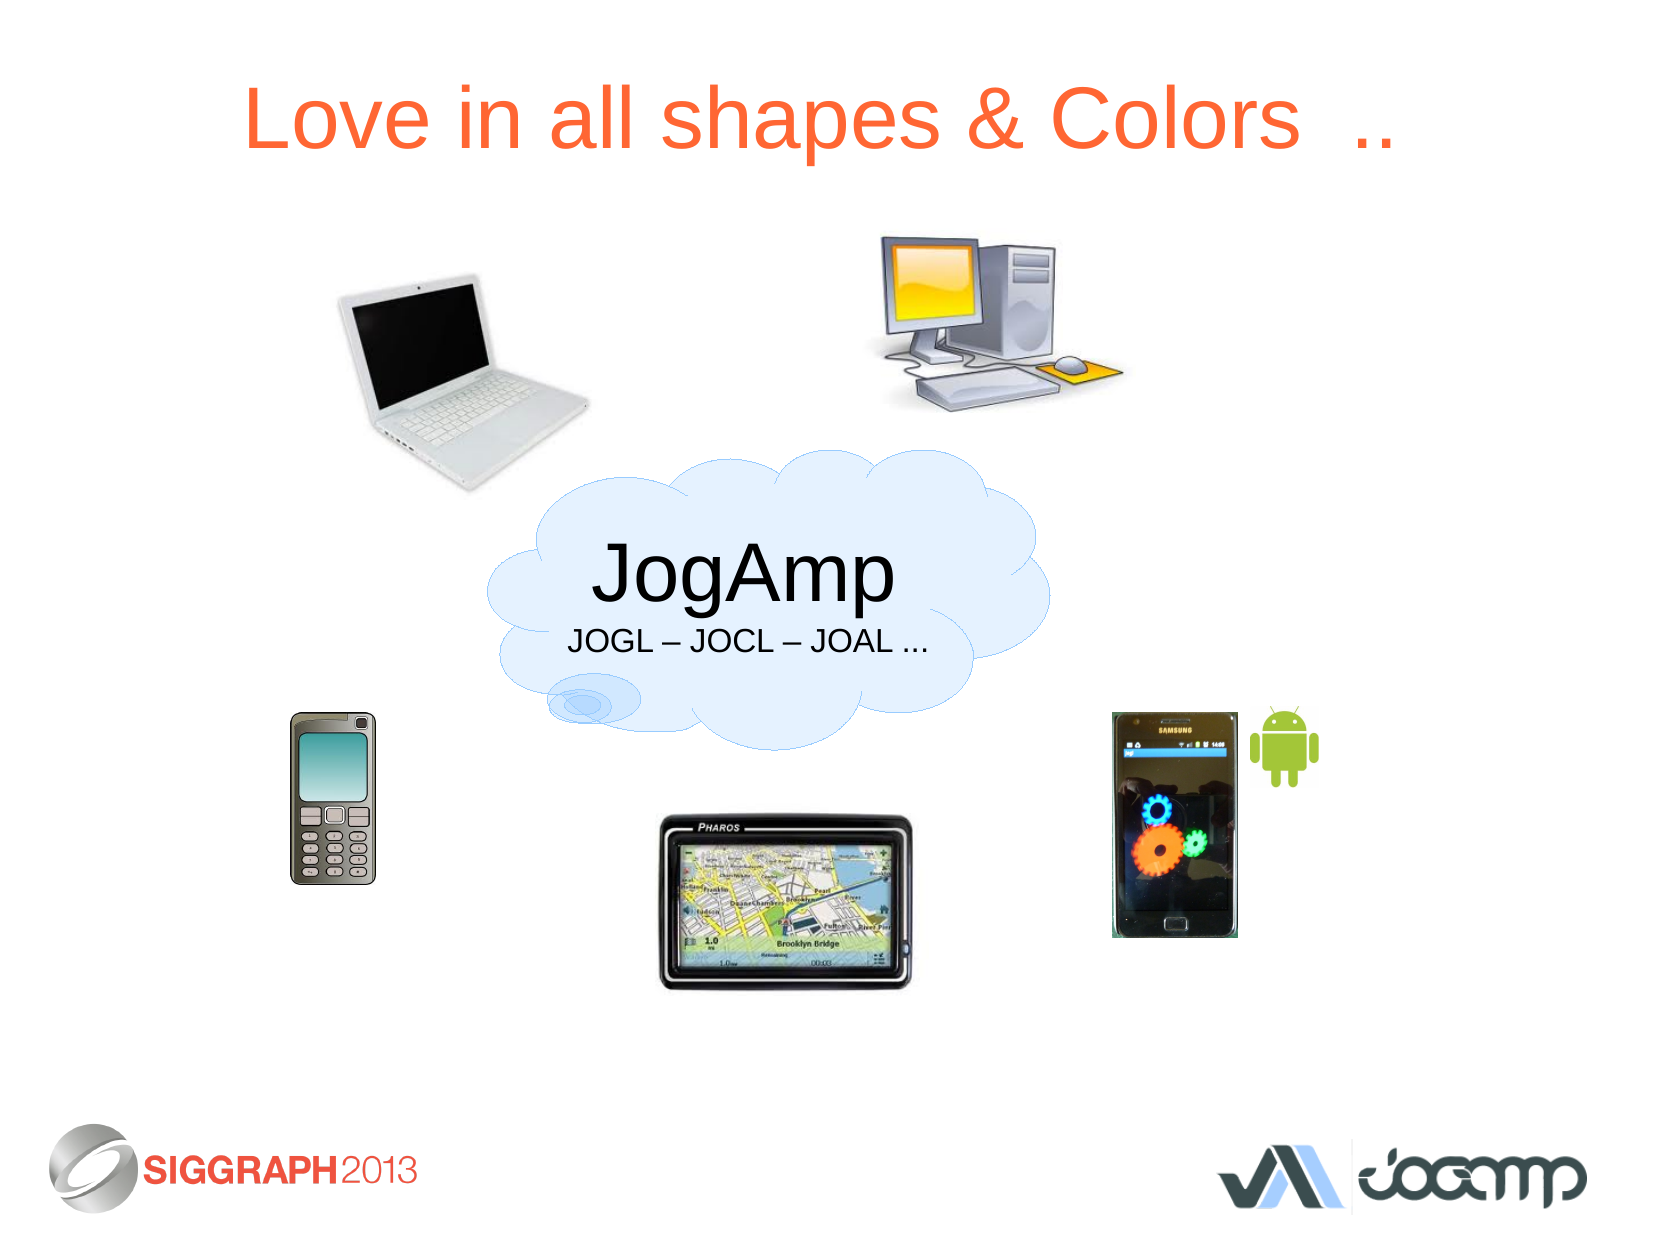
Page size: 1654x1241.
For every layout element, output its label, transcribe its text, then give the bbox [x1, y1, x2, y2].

picture [637, 795, 938, 1013]
picture [290, 712, 376, 885]
text_box JogAmp JOGL – JOCL – JOAL ... [487, 450, 1051, 751]
picture [862, 212, 1136, 413]
picture [1250, 706, 1319, 788]
title Love in all shapes & Colors .. [68, 49, 1576, 188]
picture [327, 262, 601, 502]
picture [45, 1122, 421, 1215]
picture [1215, 1139, 1587, 1215]
picture [1112, 712, 1238, 938]
